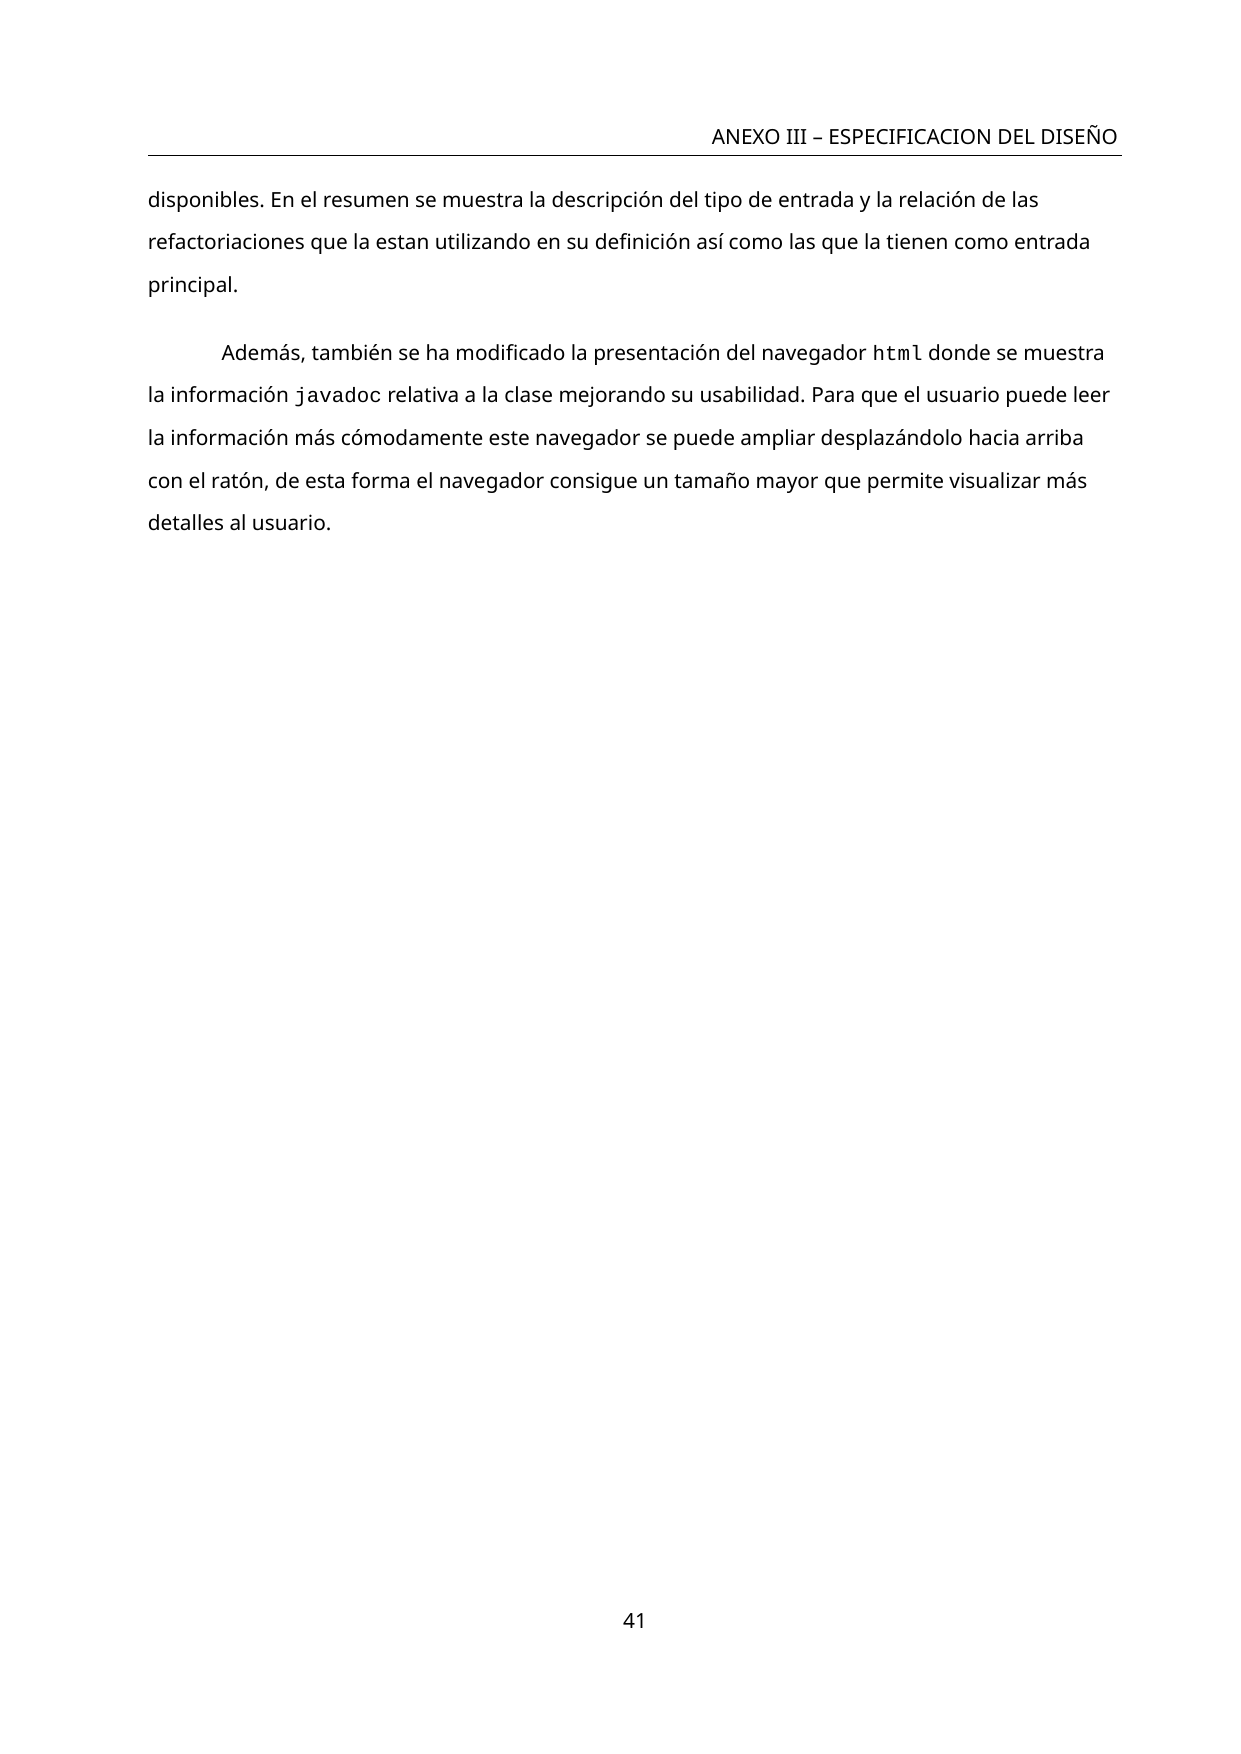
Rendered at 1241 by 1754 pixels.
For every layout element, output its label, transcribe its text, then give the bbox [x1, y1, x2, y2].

text disponibles. En el resumen se muestra la descripción del tipo de entrada y la relación de las refactoriaciones que la estan utilizando en su definición así como las que la tienen como entrada principal. [148, 185, 1122, 298]
text Además, también se ha modificado la presentación del navegador html donde se muestra la información javadoc relativa a la clase mejorando su usabilidad. Para que el usuario puede leer la información más cómodamente este navegador se puede ampliar desplazándolo hacia arriba con el ratón, de esta forma el navegador consigue un tamaño mayor que permite visualizar más detalles al usuario. [148, 338, 1122, 537]
